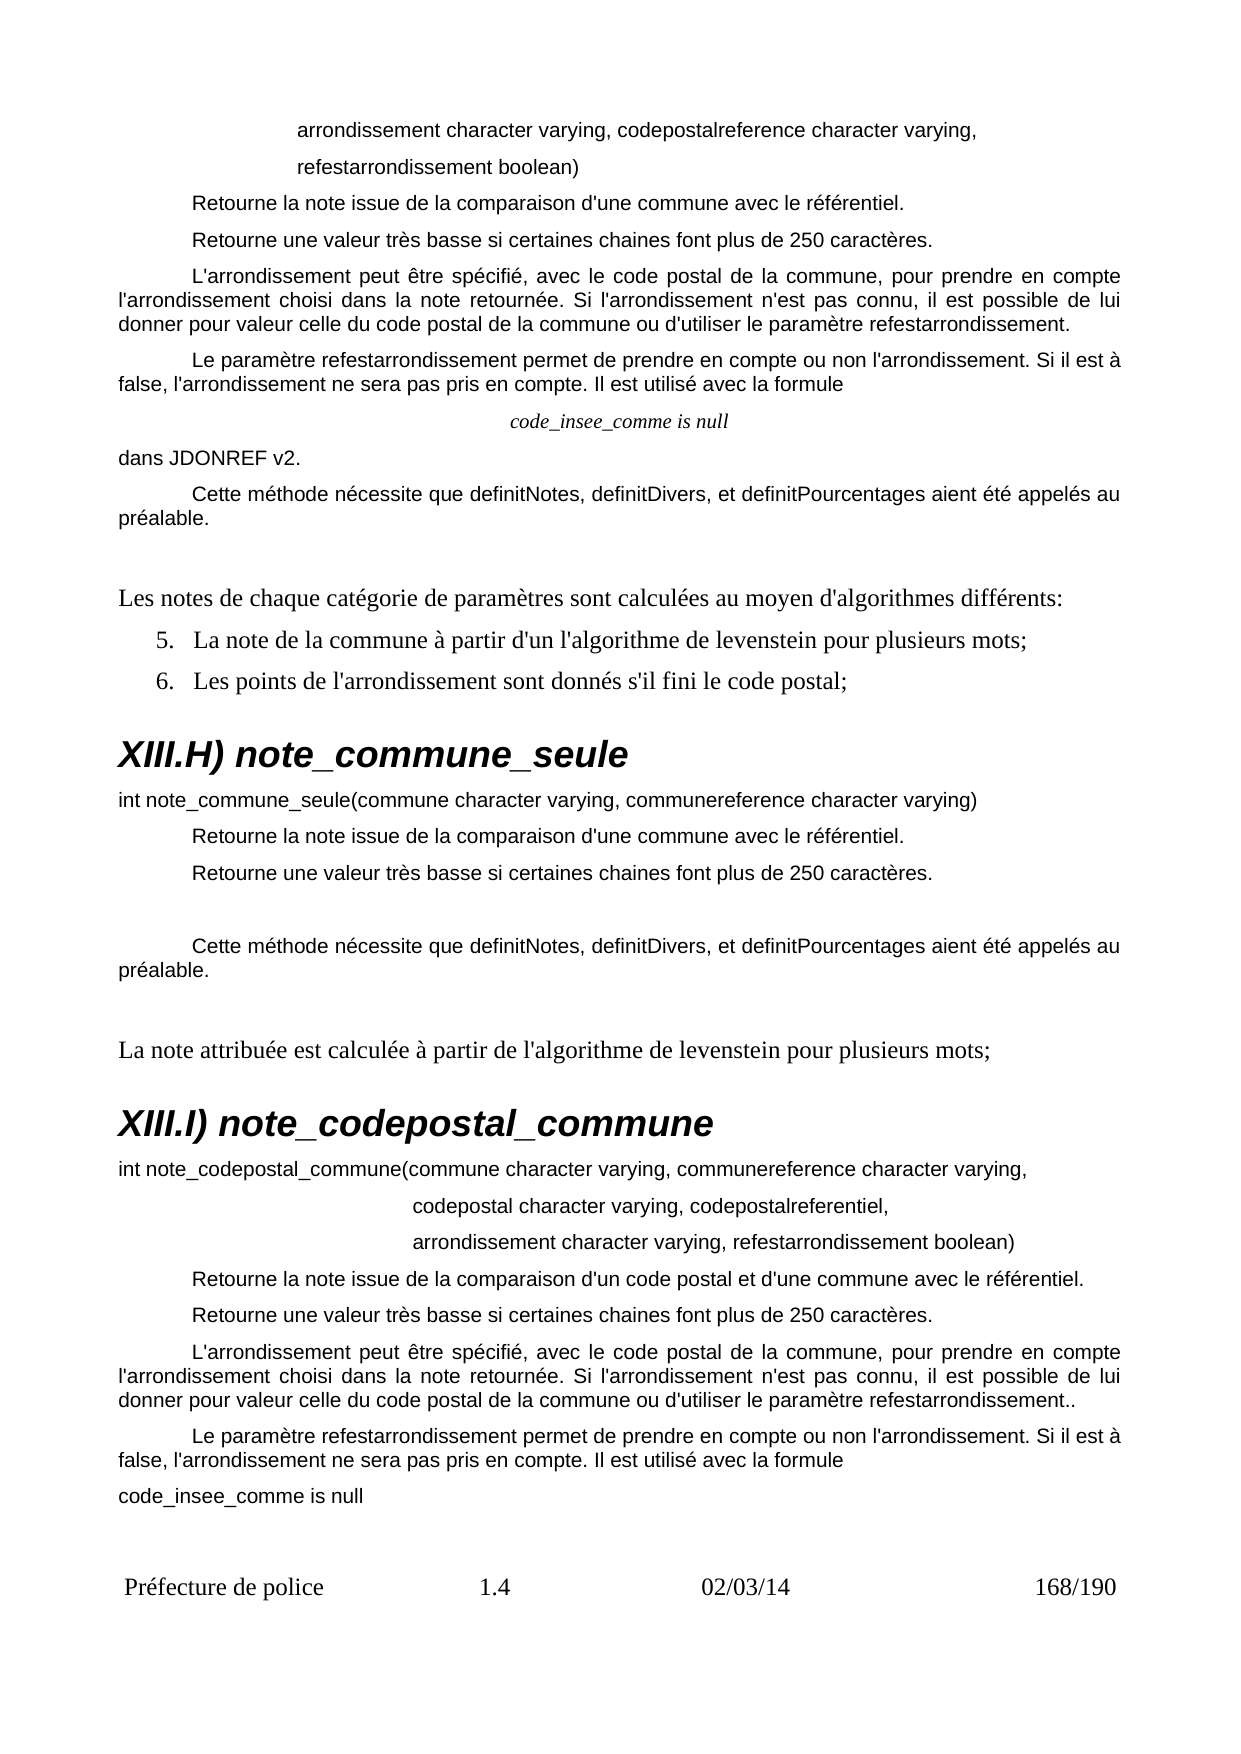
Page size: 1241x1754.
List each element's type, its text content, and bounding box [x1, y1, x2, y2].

text Retourne la note issue de la comparaison d'un code postal et d'une commune avec le référentiel. [118, 1267, 1122, 1291]
text Retourne une valeur très basse si certaines chaines font plus de 250 caractères. [118, 1303, 1122, 1327]
text Le paramètre refestarrondissement permet de prendre en compte ou non l'arrondissement. Si il est à false, l'arrondissement ne sera pas pris en compte. Il est utilisé avec la formule [118, 348, 1122, 396]
list Les points de l'arrondissement sont donnés s'il fini le code postal; [156, 666, 1122, 695]
text L'arrondissement peut être spécifié, avec le code postal de la commune, pour prendre en compte l'arrondissement choisi dans la note retournée. Si l'arrondissement n'est pas connu, il est possible de lui donner pour valeur celle du code postal de la commune ou d'utiliser le paramètre refestarrondissement. [118, 264, 1122, 336]
subtitle note_codepostal_commune [118, 1102, 1122, 1145]
text Cette méthode nécessite que definitNotes, definitDivers, et definitPourcentages aient été appelés au préalable. [118, 482, 1122, 530]
text Le paramètre refestarrondissement permet de prendre en compte ou non l'arrondissement. Si il est à false, l'arrondissement ne sera pas pris en compte. Il est utilisé avec la formule [118, 1424, 1122, 1472]
text La note attribuée est calculée à partir de l'algorithme de levenstein pour plusieurs mots; [118, 1035, 1122, 1064]
text Retourne la note issue de la comparaison d'une commune avec le référentiel. [118, 824, 1122, 848]
text refestarrondissement boolean) [118, 154, 1122, 178]
text L'arrondissement peut être spécifié, avec le code postal de la commune, pour prendre en compte l'arrondissement choisi dans la note retournée. Si l'arrondissement n'est pas connu, il est possible de lui donner pour valeur celle du code postal de la commune ou d'utiliser le paramètre refestarrondissement.. [118, 1339, 1122, 1411]
text code_insee_comme is null [118, 409, 1122, 433]
text arrondissement character varying, codepostalreference character varying, [118, 118, 1122, 142]
text Retourne une valeur très basse si certaines chaines font plus de 250 caractères. [118, 227, 1122, 251]
text Retourne une valeur très basse si certaines chaines font plus de 250 caractères. [118, 861, 1122, 885]
text codepostal character varying, codepostalreferentiel, [118, 1194, 1122, 1218]
text Les notes de chaque catégorie de paramètres sont calculées au moyen d'algorithmes différents: [118, 583, 1122, 612]
subtitle note_commune_seule [118, 732, 1122, 775]
text arrondissement character varying, refestarrondissement boolean) [118, 1230, 1122, 1254]
text int note_codepostal_commune(commune character varying, communereference character varying, [118, 1157, 1122, 1181]
text Cette méthode nécessite que definitNotes, definitDivers, et definitPourcentages aient été appelés au préalable. [118, 934, 1122, 982]
text code_insee_comme is null [118, 1484, 1122, 1508]
list La note de la commune à partir d'un l'algorithme de levenstein pour plusieurs mots; [156, 625, 1122, 653]
text dans JDONREF v2. [118, 445, 1122, 469]
text int note_commune_seule(commune character varying, communereference character varying) [118, 788, 1122, 812]
text Retourne la note issue de la comparaison d'une commune avec le référentiel. [118, 191, 1122, 215]
